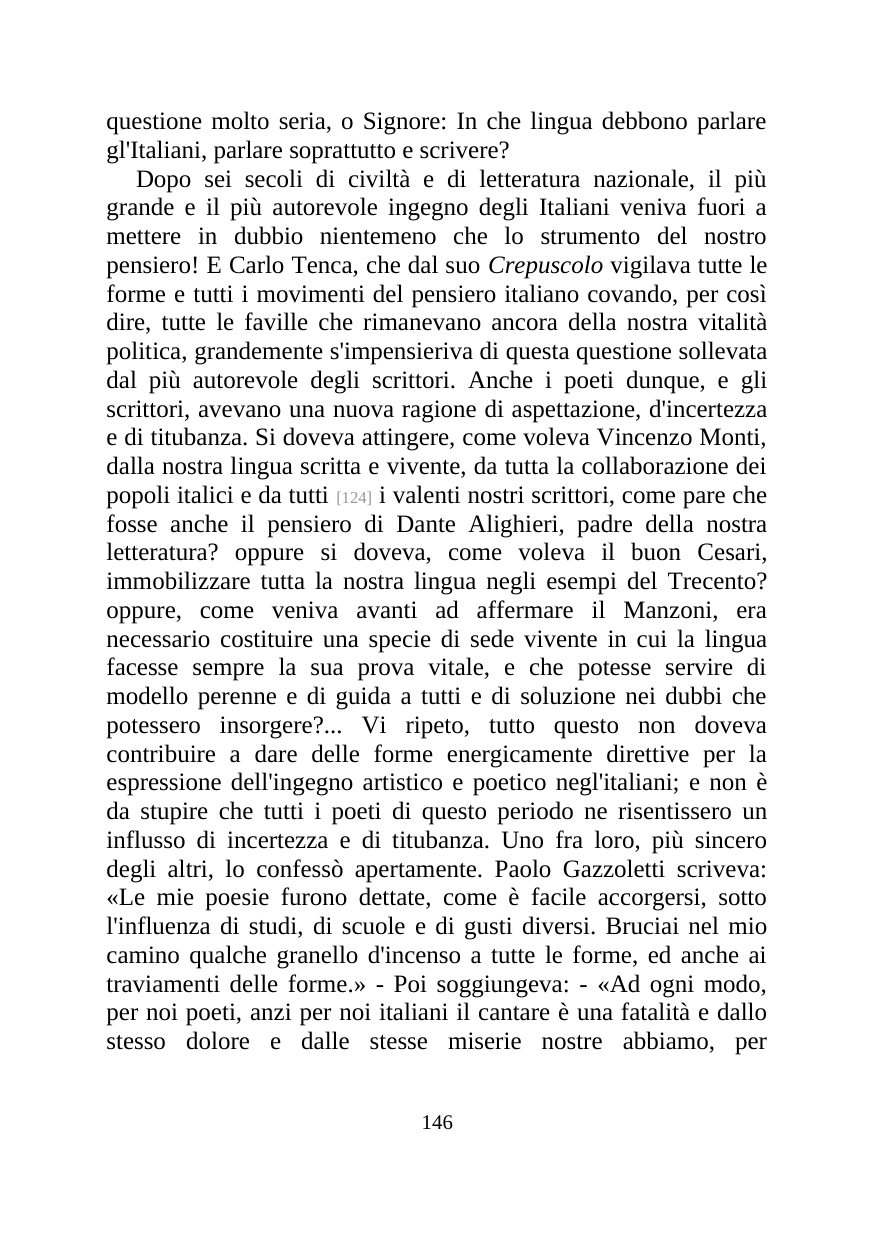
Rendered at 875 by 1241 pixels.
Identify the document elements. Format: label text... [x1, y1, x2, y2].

text Dopo sei secoli di civiltà e di letteratura nazionale, il più grande e il più autorevole ingegno degli Italiani veniva fuori a mettere in dubbio nientemeno che lo strumento del nostro pensiero! E Carlo Tenca, che dal suo Crepuscolo vigilava tutte le forme e tutti i movimenti del pensiero italiano covando, per così dire, tutte le faville che rimanevano ancora della nostra vitalità politica, grandemente s'impensieriva di questa questione sollevata dal più autorevole degli scrittori. Anche i poeti dunque, e gli scrittori, avevano una nuova ragione di aspettazione, d'incertezza e di titubanza. Si doveva attingere, come voleva Vincenzo Monti, dalla nostra lingua scritta e vivente, da tutta la collaborazione dei popoli italici e da tutti [124] i valenti nostri scrittori, come pare che fosse anche il pensiero di Dante Alighieri, padre della nostra letteratura? oppure si doveva, come voleva il buon Cesari, immobilizzare tutta la nostra lingua negli esempi del Trecento? oppure, come veniva avanti ad affermare il Manzoni, era necessario costituire una specie di sede vivente in cui la lingua facesse sempre la sua prova vitale, e che potesse servire di modello perenne e di guida a tutti e di soluzione nei dubbi che potessero insorgere?... Vi ripeto, tutto questo non doveva contribuire a dare delle forme energicamente direttive per la espressione dell'ingegno artistico e poetico negl'italiani; e non è da stupire che tutti i poeti di questo periodo ne risentissero un influsso di incertezza e di titubanza. Uno fra loro, più sincero degli altri, lo confessò apertamente. Paolo Gazzoletti scriveva: «Le mie poesie furono dettate, come è facile accorgersi, sotto l'influenza di studi, di scuole e di gusti diversi. Bruciai nel mio camino qualche granello d'incenso a tutte le forme, ed anche ai traviamenti delle forme.» - Poi soggiungeva: - «Ad ogni modo, per noi poeti, anzi per noi italiani il cantare è una fatalità e dallo stesso dolore e dalle stesse miserie nostre abbiamo, per [106, 164, 768, 1055]
text questione molto seria, o Signore: In che lingua debbono parlare gl'Italiani, parlare soprattutto e scrivere? [106, 106, 768, 164]
